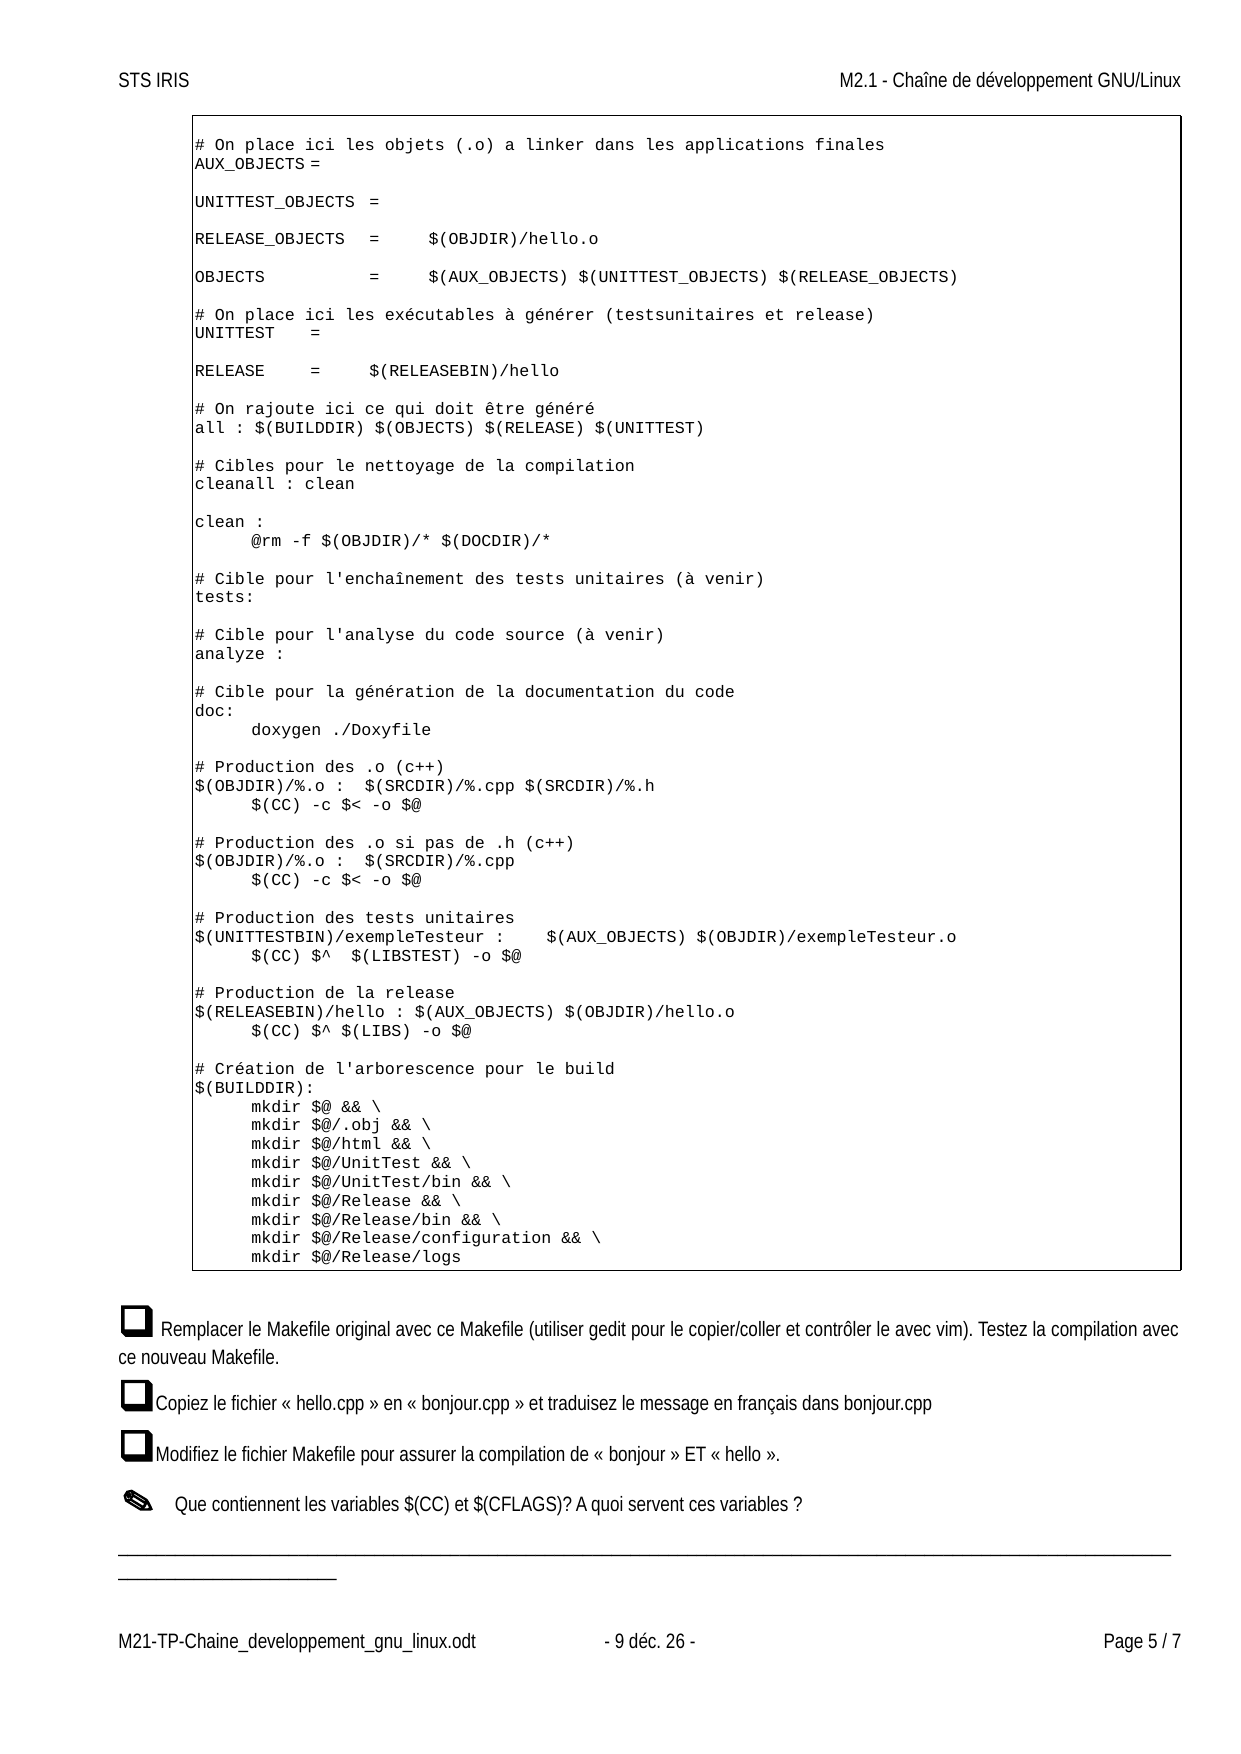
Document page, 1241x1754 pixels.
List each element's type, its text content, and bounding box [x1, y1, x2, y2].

text $(RELEASEBIN)/hello : $(AUX_OBJECTS) $(OBJDIR)/hello.o [193, 1001, 1180, 1020]
text UNITTEST_OBJECTS = [193, 191, 1180, 212]
text $(CC) $^ $(LIBSTEST) -o $@ [193, 945, 1180, 966]
text mkdir $@/Release/bin && \ [193, 1209, 1180, 1227]
text # Cible pour l'analyse du code source (à venir) [193, 624, 1180, 643]
text # Cible pour la génération de la documentation du code [193, 681, 1180, 699]
text mkdir $@/Release/logs [193, 1246, 1180, 1270]
text tests: [193, 586, 1180, 608]
text analyze : [193, 643, 1180, 664]
text @rm -f $(OBJDIR)/* $(DOCDIR)/* [193, 530, 1180, 551]
text ______________________________________________________________________________________________________________________________________ [118, 1533, 1181, 1581]
text AUX_OBJECTS = [193, 153, 1180, 174]
text mkdir $@/UnitTest/bin && \ [193, 1171, 1180, 1190]
text # Production des .o si pas de .h (c++) [193, 832, 1180, 850]
text mkdir $@ && \ [193, 1096, 1180, 1114]
text UNITTEST = [193, 322, 1180, 344]
text $(CC) $^ $(LIBS) -o $@ [193, 1020, 1180, 1042]
text ❑Modifiez le fichier Makefile pour assurer la compilation de « bonjour » ET « hello ». [118, 1432, 1181, 1470]
text doc: [193, 699, 1180, 718]
text # Création de l'arborescence pour le build [193, 1058, 1180, 1077]
text # Cibles pour le nettoyage de la compilation [193, 454, 1180, 473]
text clean : [193, 511, 1180, 530]
text # Production de la release [193, 982, 1180, 1001]
text RELEASE = $(RELEASEBIN)/hello [193, 360, 1180, 382]
text $(OBJDIR)/%.o : $(SRCDIR)/%.cpp [193, 850, 1180, 869]
text OBJECTS = $(AUX_OBJECTS) $(UNITTEST_OBJECTS) $(RELEASE_OBJECTS) [193, 266, 1180, 287]
text cleanall : clean [193, 473, 1180, 495]
text # On rajoute ici ce qui doit être généré [193, 398, 1180, 417]
text # On place ici les objets (.o) a linker dans les applications finales [193, 134, 1180, 153]
text mkdir $@/Release && \ [193, 1190, 1180, 1209]
text mkdir $@/UnitTest && \ [193, 1152, 1180, 1171]
text # Production des tests unitaires [193, 907, 1180, 926]
text # On place ici les exécutables à générer (testsunitaires et release) [193, 304, 1180, 322]
text doxygen ./Doxyfile [193, 718, 1180, 740]
text mkdir $@/Release/configuration && \ [193, 1227, 1180, 1246]
text ❑ Remplacer le Makefile original avec ce Makefile (utiliser gedit pour le copier/coller et contrôler le avec vim). Testez la compilation avec ce nouveau Makefile. [118, 1307, 1181, 1369]
text RELEASE_OBJECTS = $(OBJDIR)/hello.o [193, 228, 1180, 250]
text ✎ Que contiennent les variables $(CC) et $(CFLAGS)? A quoi servent ces variables ? [118, 1483, 1181, 1521]
text mkdir $@/.obj && \ [193, 1114, 1180, 1133]
text $(UNITTESTBIN)/exempleTesteur : $(AUX_OBJECTS) $(OBJDIR)/exempleTesteur.o [193, 926, 1180, 945]
text all : $(BUILDDIR) $(OBJECTS) $(RELEASE) $(UNITTEST) [193, 417, 1180, 438]
text $(CC) -c $< -o $@ [193, 794, 1180, 815]
text $(BUILDDIR): [193, 1077, 1180, 1096]
text $(CC) -c $< -o $@ [193, 869, 1180, 891]
text ❑Copiez le fichier « hello.cpp » en « bonjour.cpp » et traduisez le message en français dans bonjour.cpp [118, 1382, 1181, 1420]
text $(OBJDIR)/%.o : $(SRCDIR)/%.cpp $(SRCDIR)/%.h [193, 775, 1180, 794]
text # Production des .o (c++) [193, 756, 1180, 775]
text mkdir $@/html && \ [193, 1133, 1180, 1152]
text # Cible pour l'enchaînement des tests unitaires (à venir) [193, 568, 1180, 586]
